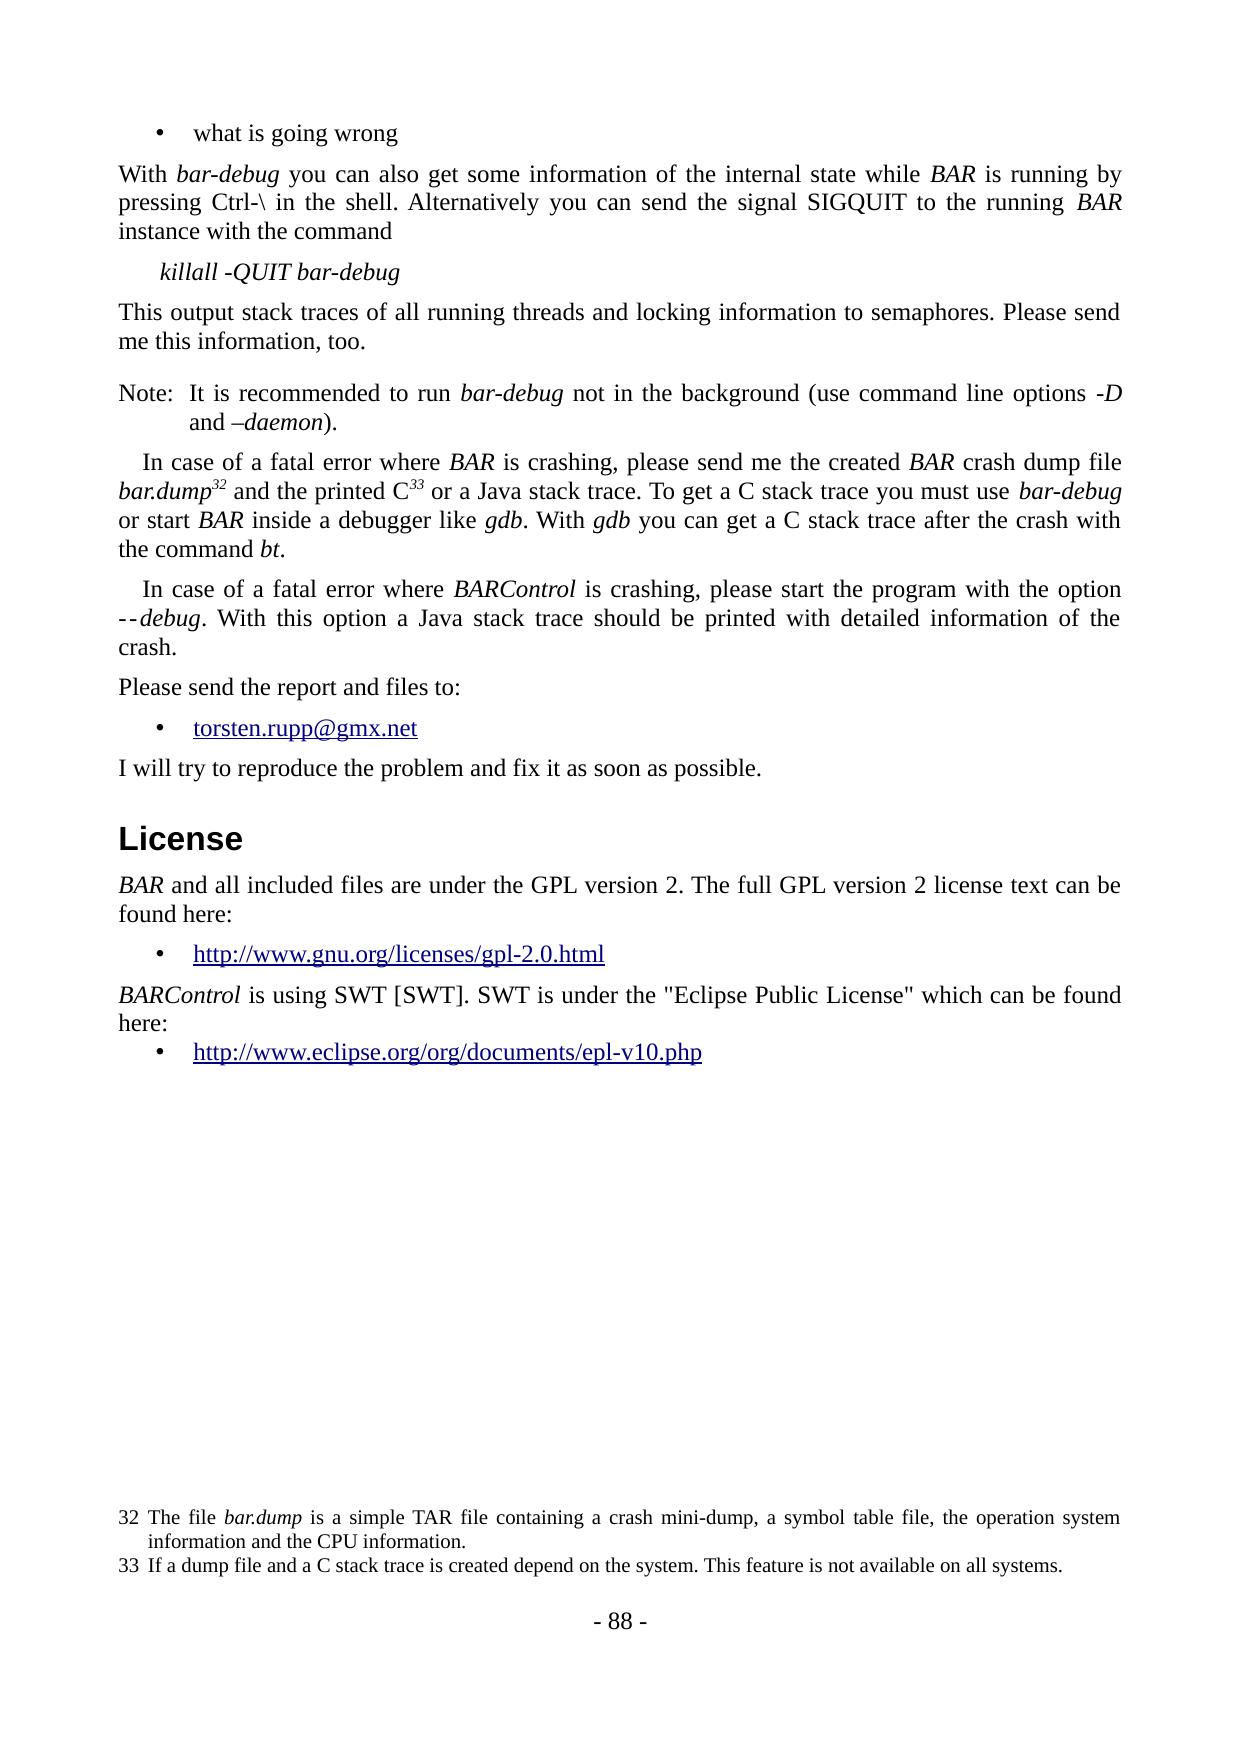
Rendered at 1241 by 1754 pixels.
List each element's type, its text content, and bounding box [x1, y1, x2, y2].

text This output stack traces of all running threads and locking information to semaphores. Please send me this information, too. [118, 297, 1122, 355]
text The file bar.dump is a simple TAR file containing a crash mini-dump, a symbol table file, the operation system information and the CPU information. [118, 1505, 1122, 1553]
text BARControl is using SWT [SWT]. SWT is under the "Eclipse Public License" which can be found here: [118, 980, 1122, 1037]
text Please send the report and files to: [118, 672, 1122, 701]
text With bar-debug you can also get some information of the internal state while BAR is running by pressing Ctrl-\ in the shell. Alternatively you can send the signal SIGQUIT to the running BAR instance with the command [118, 159, 1122, 245]
list http://www.gnu.org/licenses/gpl-2.0.html [156, 939, 1122, 968]
text Note: It is recommended to run bar-debug not in the background (use command line options -D and –daemon). [118, 378, 1122, 436]
text If a dump file and a C stack trace is created depend on the system. This feature is not available on all systems. [118, 1553, 1122, 1577]
subtitle License [118, 819, 1122, 857]
text I will try to reproduce the problem and fix it as soon as possible. [118, 753, 1122, 782]
text killall -QUIT bar-debug [159, 257, 1122, 285]
list torsten.rupp@gmx.net [156, 713, 1122, 742]
text BAR and all included files are under the GPL version 2. The full GPL version 2 license text can be found here: [118, 870, 1122, 927]
text In case of a fatal error where BAR is crashing, please send me the created BAR crash dump file bar.dump and the printed C or a Java stack trace. To get a C stack trace you must use bar-debug or start BAR inside a debugger like gdb. With gdb you can get a C stack trace after the crash with the command bt. [118, 447, 1122, 562]
text In case of a fatal error where BARControl is crashing, please start the program with the option ‑‑debug. With this option a Java stack trace should be printed with detailed information of the crash. [118, 574, 1122, 661]
list what is going wrong [156, 118, 1122, 147]
list http://www.eclipse.org/org/documents/epl-v10.php [156, 1037, 1122, 1066]
